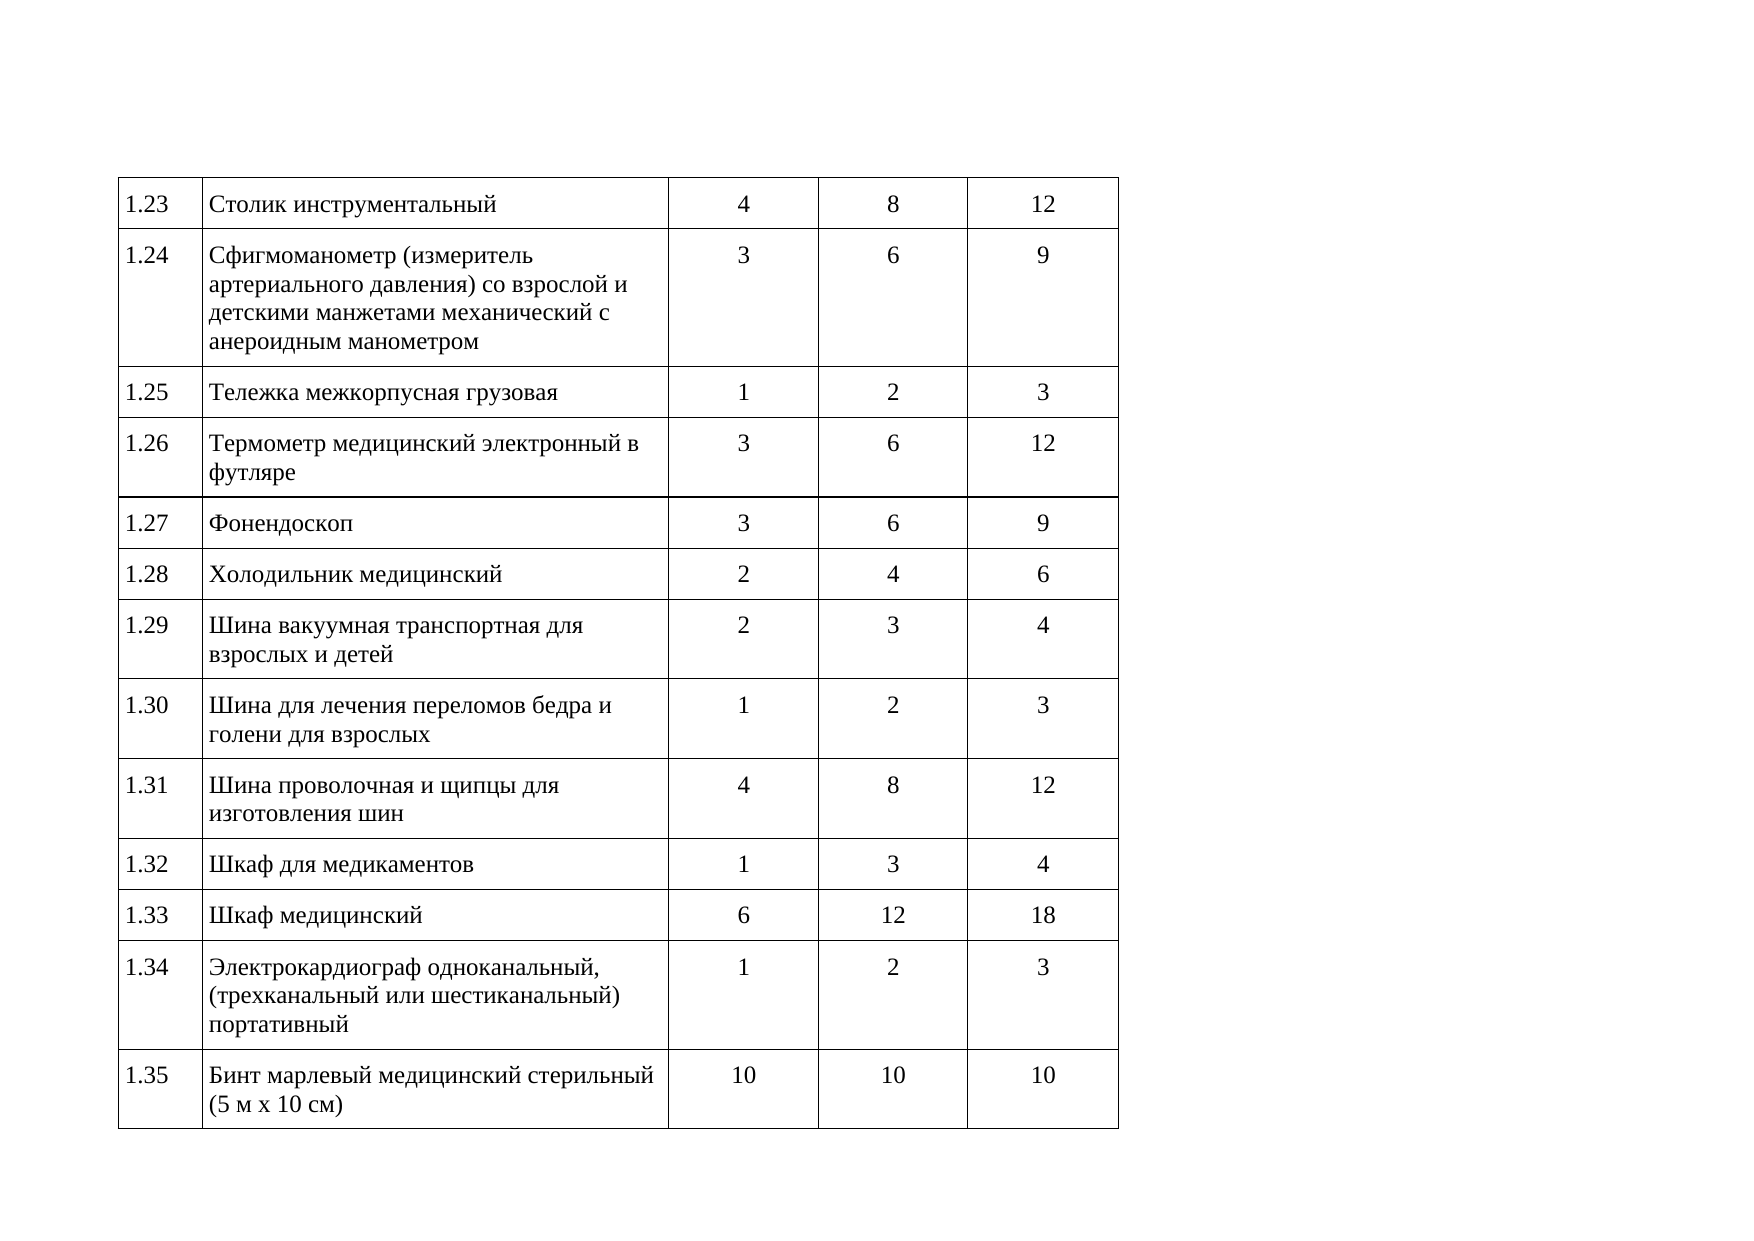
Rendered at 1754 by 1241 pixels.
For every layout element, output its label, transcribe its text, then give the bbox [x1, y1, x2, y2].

table_cell 6 [819, 418, 967, 496]
table_cell 3 [669, 418, 818, 496]
table_cell 8 [819, 759, 967, 838]
table_cell 2 [669, 549, 818, 598]
table_cell 3 [968, 367, 1118, 417]
table_cell 4 [669, 759, 818, 838]
table_cell Сфигмоманометр (измеритель артериального давления) со взрослой и детскими манжетами механический с анероидным манометром [203, 229, 668, 366]
table_cell Фонендоскоп [203, 498, 668, 547]
table_cell 4 [819, 549, 967, 598]
table_cell 10 [968, 1050, 1118, 1128]
table_cell 1 [669, 839, 818, 889]
table_cell Шина вакуумная транспортная для взрослых и детей [203, 600, 668, 678]
table_cell 1.33 [119, 890, 202, 940]
table_cell 12 [968, 418, 1118, 496]
table_cell 12 [968, 178, 1118, 228]
table_cell 3 [669, 229, 818, 366]
table_cell 9 [968, 498, 1118, 547]
table_cell 1.28 [119, 549, 202, 598]
table_cell Бинт марлевый медицинский стерильный (5 м x 10 см) [203, 1050, 668, 1128]
table_cell 6 [819, 229, 967, 366]
table_cell Столик инструментальный [203, 178, 668, 228]
table_cell 1.35 [119, 1050, 202, 1128]
table_cell 2 [669, 600, 818, 678]
table_cell 1.29 [119, 600, 202, 678]
table_cell Термометр медицинский электронный в футляре [203, 418, 668, 496]
table_cell 12 [968, 759, 1118, 838]
table_cell 18 [968, 890, 1118, 940]
table_cell 6 [819, 498, 967, 547]
table_cell 1.31 [119, 759, 202, 838]
table_cell 10 [669, 1050, 818, 1128]
table_cell 12 [819, 890, 967, 940]
table_cell 1 [669, 367, 818, 417]
table_cell 1 [669, 679, 818, 758]
table_cell 1 [669, 941, 818, 1048]
table_cell 1.27 [119, 498, 202, 547]
table_cell 1.24 [119, 229, 202, 366]
table_cell 10 [819, 1050, 967, 1128]
table_cell 8 [819, 178, 967, 228]
table_cell 4 [968, 839, 1118, 889]
table_cell 2 [819, 367, 967, 417]
table_cell 2 [819, 679, 967, 758]
table_cell 3 [968, 941, 1118, 1048]
table_cell Шина проволочная и щипцы для изготовления шин [203, 759, 668, 838]
table_cell 1.32 [119, 839, 202, 889]
table_cell 3 [669, 498, 818, 547]
table_cell 4 [669, 178, 818, 228]
table_cell 3 [819, 600, 967, 678]
table_cell Тележка межкорпусная грузовая [203, 367, 668, 417]
table_cell 4 [968, 600, 1118, 678]
table_cell 3 [968, 679, 1118, 758]
table_cell 1.26 [119, 418, 202, 496]
table_cell Шина для лечения переломов бедра и голени для взрослых [203, 679, 668, 758]
table_cell Холодильник медицинский [203, 549, 668, 598]
table_cell 6 [968, 549, 1118, 598]
table_cell Электрокардиограф одноканальный, (трехканальный или шестиканальный) портативный [203, 941, 668, 1048]
table_cell 1.30 [119, 679, 202, 758]
table_cell Шкаф медицинский [203, 890, 668, 940]
table_cell 1.25 [119, 367, 202, 417]
table_cell 6 [669, 890, 818, 940]
table_cell 2 [819, 941, 967, 1048]
table_cell 9 [968, 229, 1118, 366]
table_cell 1.34 [119, 941, 202, 1048]
table_cell 1.23 [119, 178, 202, 228]
table_cell 3 [819, 839, 967, 889]
table_cell Шкаф для медикаментов [203, 839, 668, 889]
